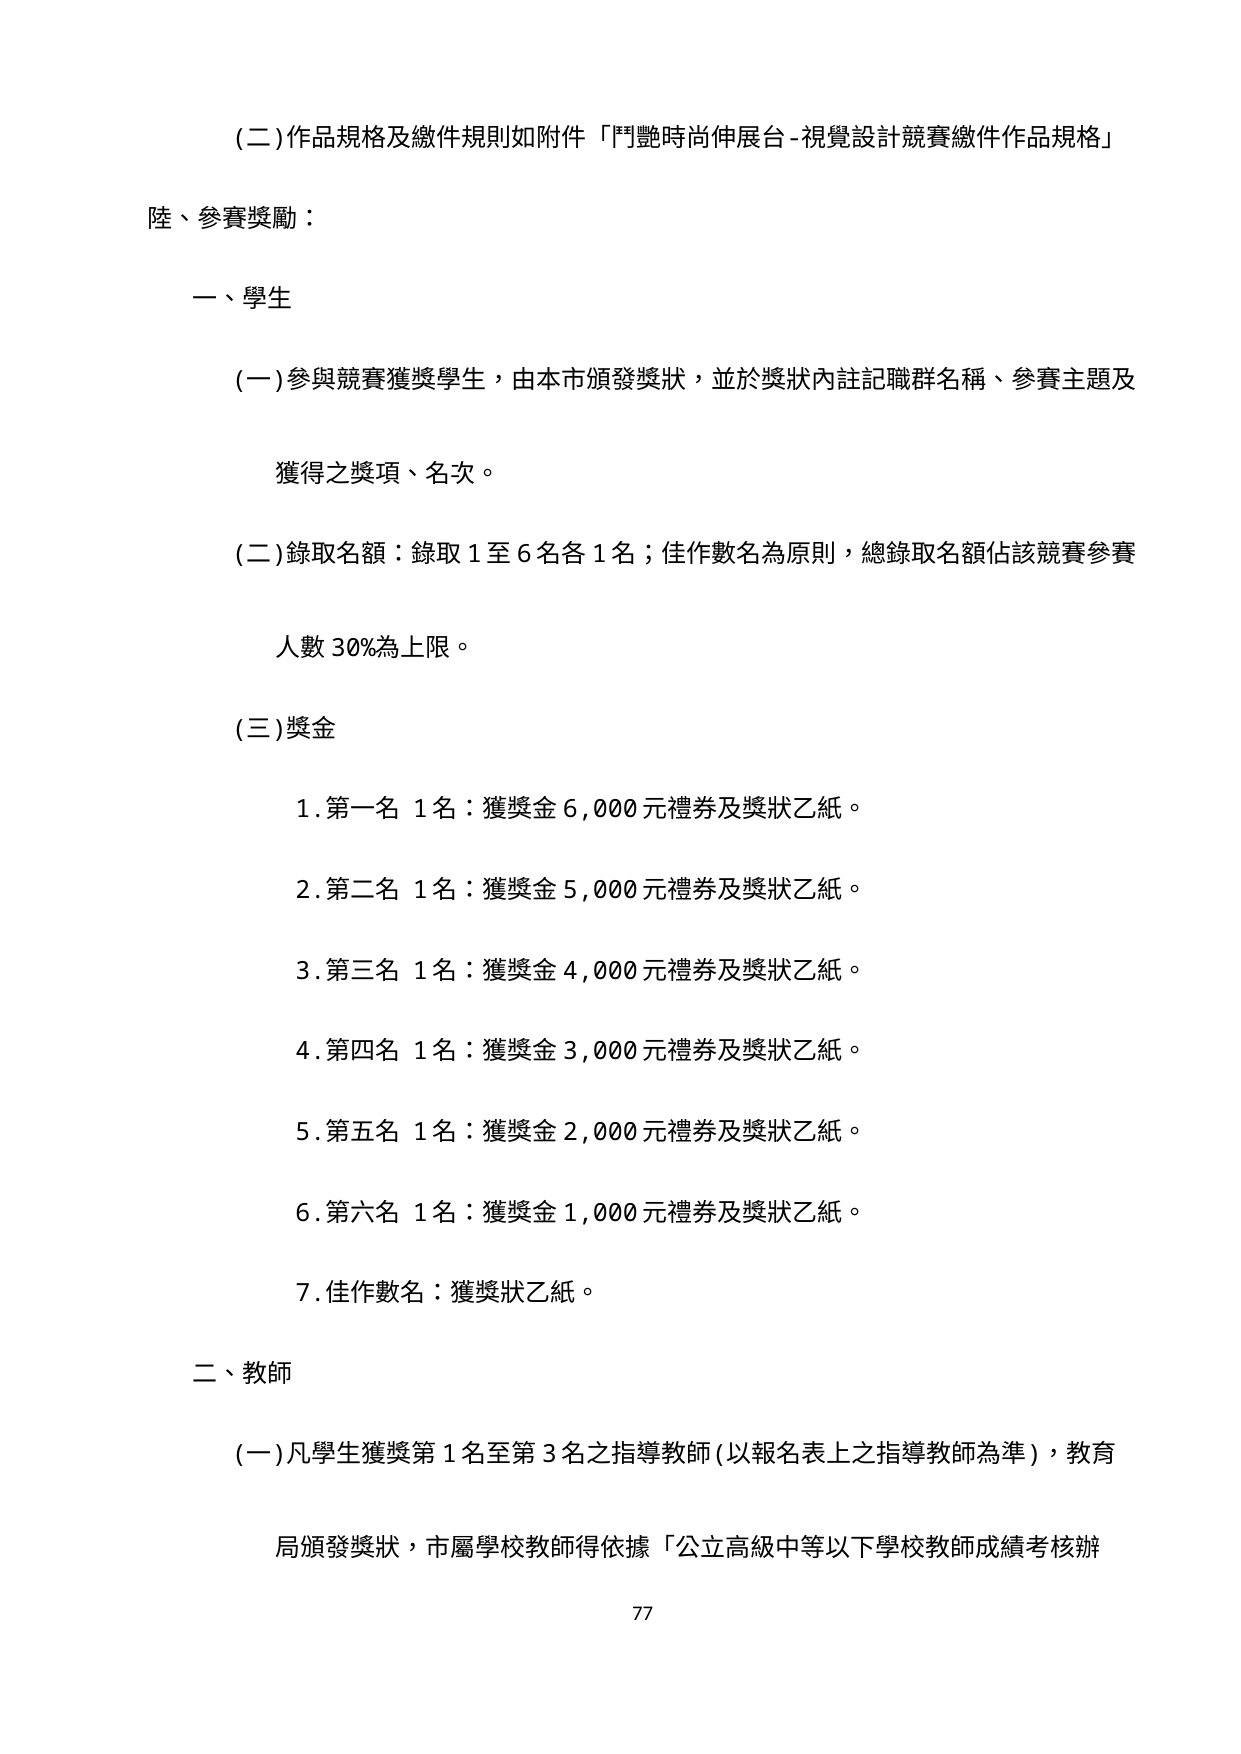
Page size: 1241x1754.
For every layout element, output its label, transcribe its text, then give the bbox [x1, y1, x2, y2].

text 6.第六名 1名：獲獎金1,000元禮券及獎狀乙紙。 [295, 1168, 1137, 1231]
text (二)錄取名額：錄取1至6名各1名；佳作數名為原則，總錄取名額佔該競賽參賽人數30%為上限。 [232, 510, 1137, 667]
text (二)作品規格及繳件規則如附件「鬥艷時尚伸展台-視覺設計競賽繳件作品規格」 [232, 94, 1137, 157]
text 1.第一名 1名：獲獎金6,000元禮券及獎狀乙紙。 [295, 765, 1137, 828]
text 4.第四名 1名：獲獎金3,000元禮券及獎狀乙紙。 [295, 1007, 1137, 1070]
text 2.第二名 1名：獲獎金5,000元禮券及獎狀乙紙。 [295, 846, 1137, 908]
text 一、學生 [192, 255, 1137, 318]
text 二、教師 [192, 1330, 1137, 1392]
text (一)凡學生獲獎第1名至第3名之指導教師(以報名表上之指導教師為準)，教育局頒發獎狀，市屬學校教師得依據「公立高級中等以下學校教師成績考核辦 [232, 1410, 1137, 1567]
text (一)參與競賽獲獎學生，由本市頒發獎狀，並於獎狀內註記職群名稱、參賽主題及獲得之獎項、名次。 [232, 336, 1137, 492]
text (三)獎金 [232, 685, 1137, 747]
text 5.第五名 1名：獲獎金2,000元禮券及獎狀乙紙。 [295, 1088, 1137, 1150]
text 陸、參賽獎勵： [148, 175, 1137, 237]
text 7.佳作數名：獲獎狀乙紙。 [295, 1249, 1137, 1312]
text 3.第三名 1名：獲獎金4,000元禮券及獎狀乙紙。 [295, 927, 1137, 989]
